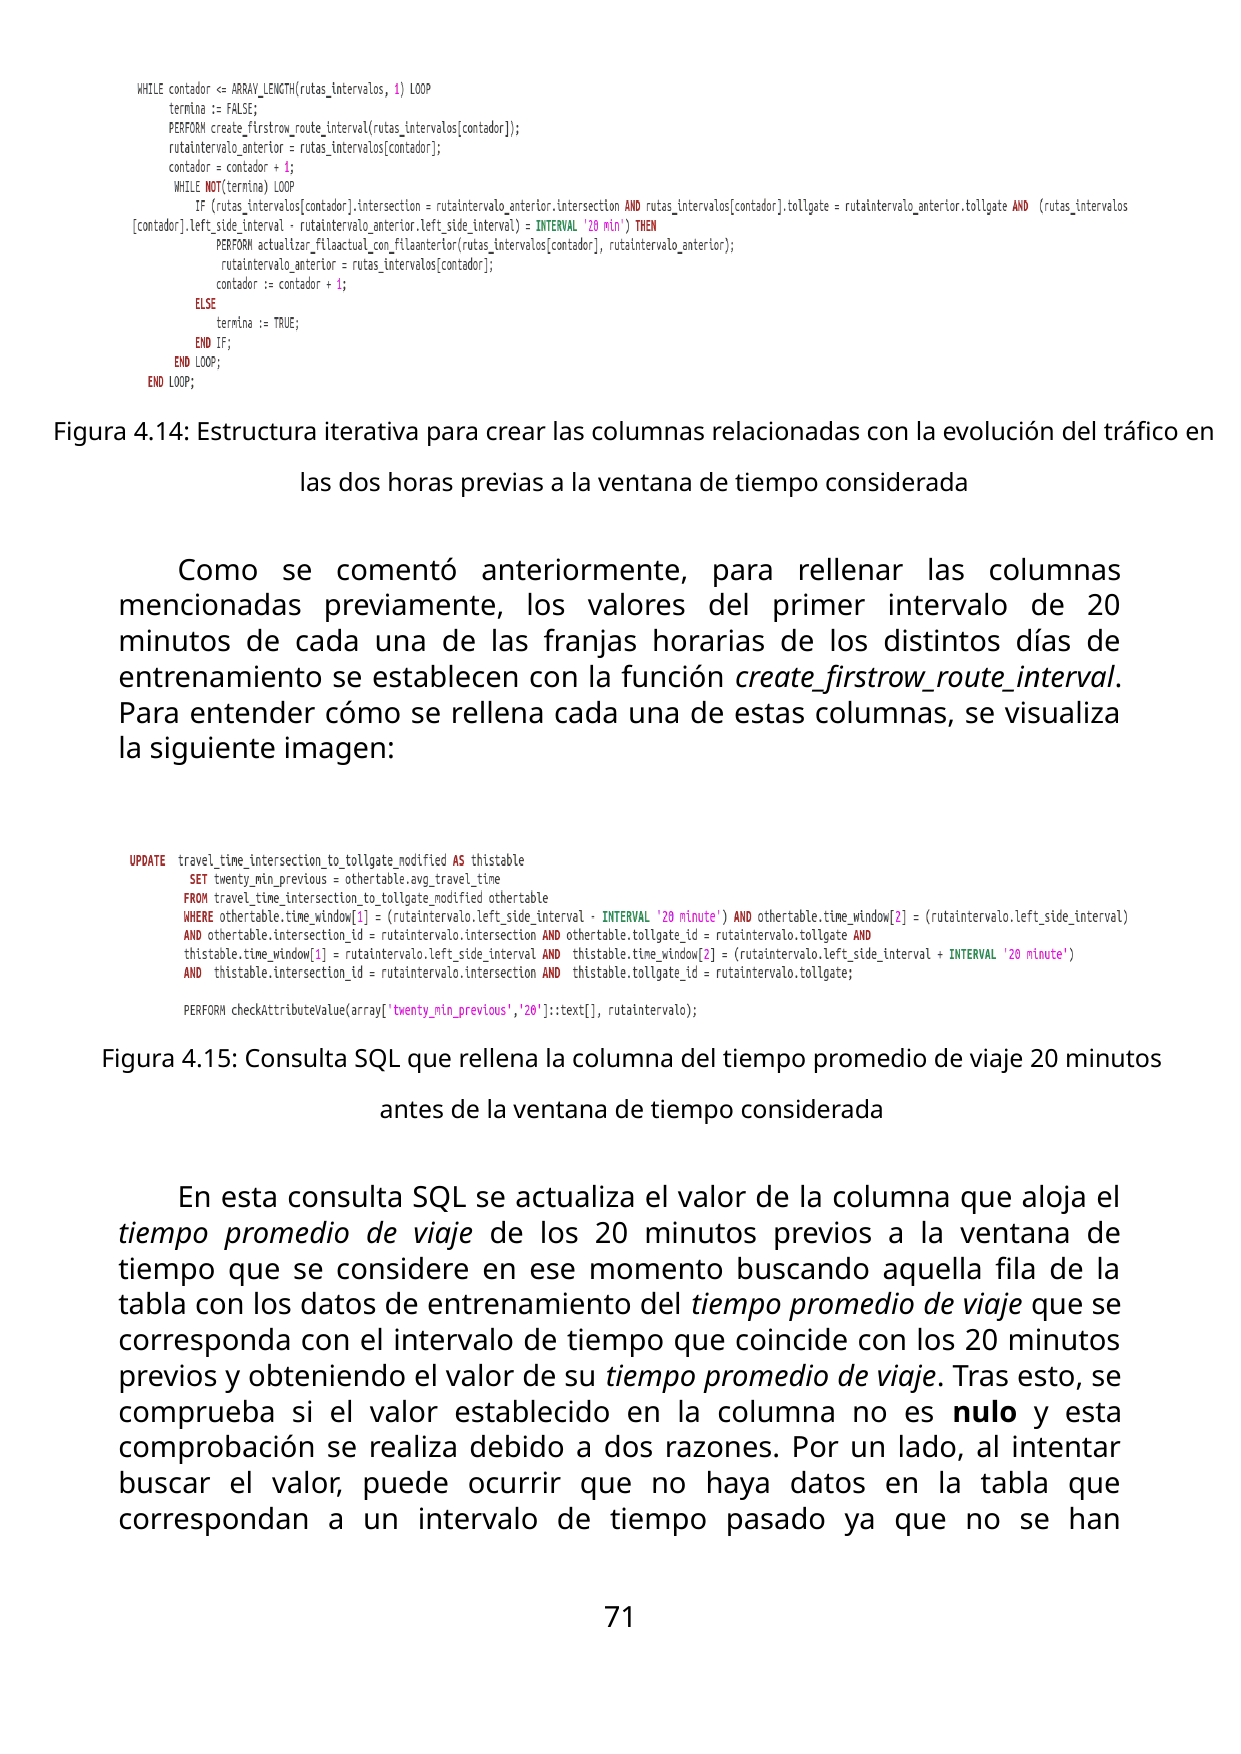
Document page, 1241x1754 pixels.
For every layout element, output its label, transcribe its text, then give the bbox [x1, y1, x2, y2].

picture [132, 71, 1137, 397]
picture [129, 839, 1134, 1024]
text En esta consulta SQL se actualiza el valor de la columna que aloja el tiempo promedio de viaje de los 20 minutos previos a la ventana de tiempo que se considere en ese momento buscando aquella fila de la tabla con los datos de entrenamiento del tiempo promedio de viaje que se corresponda con el intervalo de tiempo que coincide con los 20 minutos previos y obteniendo el valor de su tiempo promedio de viaje. Tras esto, se comprueba si el valor establecido en la columna no es nulo y esta comprobación se realiza debido a dos razones. Por un lado, al intentar buscar el valor, puede ocurrir que no haya datos en la tabla que correspondan a un intervalo de tiempo pasado ya que no se han [118, 1176, 1122, 1538]
text Figura 4.15: Consulta SQL que rellena la columna del tiempo promedio de viaje 20 minutos antes de la ventana de tiempo considerada [88, 1042, 1176, 1126]
text Como se comentó anteriormente, para rellenar las columnas mencionadas previamente, los valores del primer intervalo de 20 minutos de cada una de las franjas horarias de los distintos días de entrenamiento se establecen con la función create_firstrow_route_interval. Para entender cómo se rellena cada una de estas columnas, se visualiza la siguiente imagen: [118, 549, 1122, 767]
text Figura 4.14: Estructura iterativa para crear las columnas relacionadas con la evolución del tráfico en las dos horas previas a la ventana de tiempo considerada [47, 414, 1221, 499]
